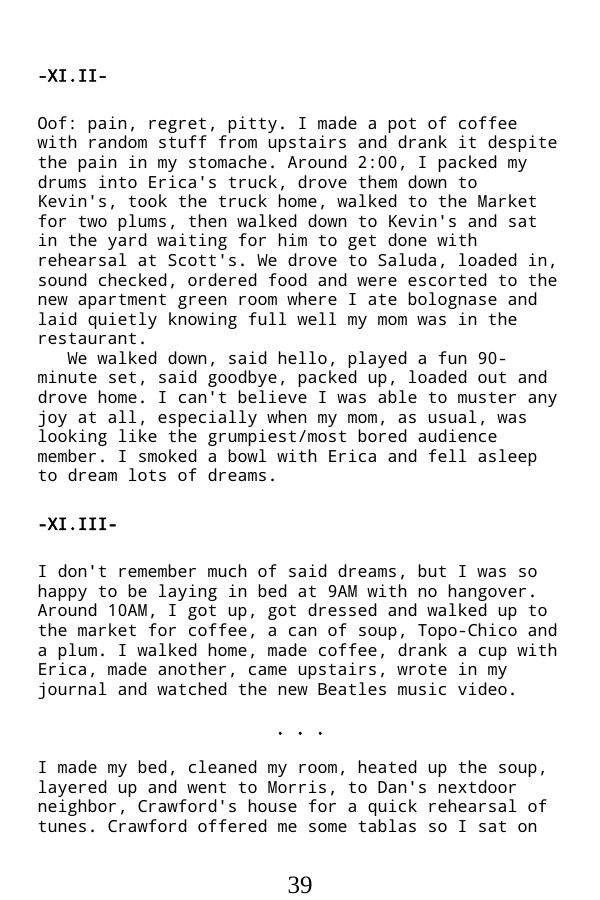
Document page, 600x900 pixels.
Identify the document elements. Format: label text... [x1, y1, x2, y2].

text -XI.II- [37, 66, 562, 85]
text . . . [37, 719, 562, 738]
text I made my bed, cleaned my room, heated up the soup, layered up and went to Morris, to Dan's nextdoor neighbor, Crawford's house for a quick rehearsal of tunes. Crawford offered me some tablas so I sat on [37, 758, 562, 836]
text Oof: pain, regret, pitty. I made a pot of coffee with random stuff from upstairs and drank it despite the pain in my stomache. Around 2:00, I packed my drums into Erica's truck, drove them down to Kevin's, took the truck home, walked to the Market for two plums, then walked down to Kevin's and sat in the yard waiting for him to get done with rehearsal at Scott's. We drove to Saluda, loaded in, sound checked, ordered food and were escorted to the new apartment green room where I ate bolognase and laid quietly knowing full well my mom was in the restaurant. [37, 114, 562, 349]
text We walked down, said hello, played a fun 90-minute set, said goodbye, packed up, loaded out and drove home. I can't believe I was able to muster any joy at all, especially when my mom, as usual, was looking like the grumpiest/most bored audience member. I smoked a bowl with Erica and fell asleep to dream lots of dreams. [37, 349, 562, 486]
text -XI.III- [37, 514, 562, 534]
text I don't remember much of said dreams, but I was so happy to be laying in bed at 9AM with no hangover. Around 10AM, I got up, got dressed and walked up to the market for coffee, a can of soup, Topo-Chico and a plum. I walked home, made coffee, drank a cup with Erica, made another, came upstairs, wrote in my journal and watched the new Beatles music video. [37, 562, 562, 699]
